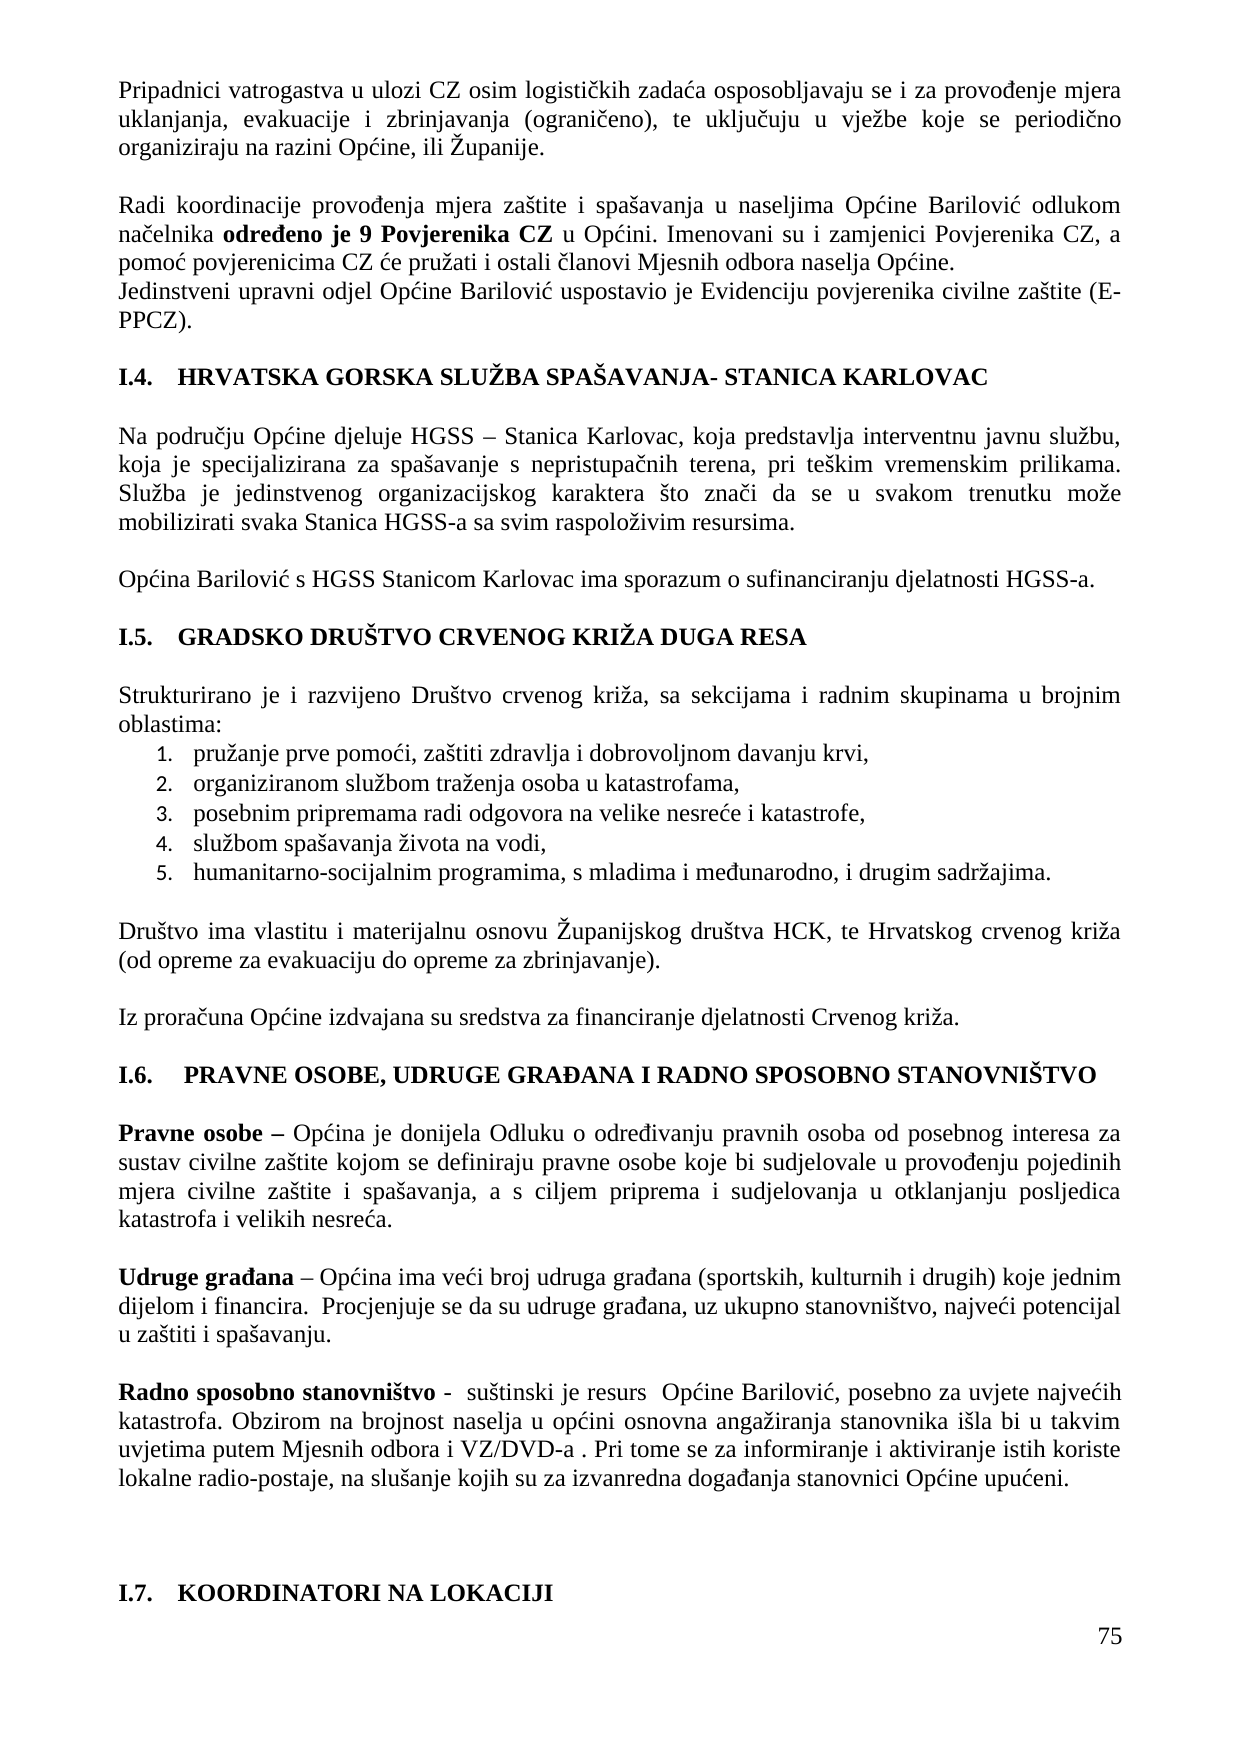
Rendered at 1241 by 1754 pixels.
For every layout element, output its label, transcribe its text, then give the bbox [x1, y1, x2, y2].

text Društvo ima vlastitu i materijalnu osnovu Županijskog društva HCK, te Hrvatskog crvenog križa (od opreme za evakuaciju do opreme za zbrinjavanje). [118, 916, 1122, 974]
list HRVATSKA GORSKA SLUŽBA SPAŠAVANJA- STANICA KARLOVAC [118, 362, 1122, 391]
list PRAVNE OSOBE, UDRUGE GRAĐANA I RADNO SPOSOBNO STANOVNIŠTVO [118, 1060, 1122, 1089]
text Iz proračuna Općine izdvajana su sredstva za financiranje djelatnosti Crvenog križa. [118, 1002, 1122, 1031]
text Jedinstveni upravni odjel Općine Barilović uspostavio je Evidenciju povjerenika civilne zaštite (E-PPCZ). [118, 276, 1122, 334]
list KOORDINATORI NA LOKACIJI [118, 1578, 1122, 1607]
list humanitarno-socijalnim programima, s mladima i međunarodno, i drugim sadržajima. [156, 857, 1122, 887]
list pružanje prve pomoći, zaštiti zdravlja i dobrovoljnom davanju krvi, [156, 738, 1122, 767]
text Radi koordinacije provođenja mjera zaštite i spašavanja u naseljima Općine Barilović odlukom načelnika određeno je 9 Povjerenika CZ u Općini. Imenovani su i zamjenici Povjerenika CZ, a pomoć povjerenicima CZ će pružati i ostali članovi Mjesnih odbora naselja Općine. [118, 190, 1122, 276]
list posebnim pripremama radi odgovora na velike nesreće i katastrofe, [156, 798, 1122, 827]
text Na području Općine djeluje HGSS – Stanica Karlovac, koja predstavlja interventnu javnu službu, koja je specijalizirana za spašavanje s nepristupačnih terena, pri teškim vremenskim prilikama. Služba je jedinstvenog organizacijskog karaktera što znači da se u svakom trenutku može mobilizirati svaka Stanica HGSS-a sa svim raspoloživim resursima. [118, 421, 1122, 536]
text Pripadnici vatrogastva u ulozi CZ osim logističkih zadaća osposobljavaju se i za provođenje mjera uklanjanja, evakuacije i zbrinjavanja (ograničeno), te uključuju u vježbe koje se periodično organiziraju na razini Općine, ili Županije. [118, 75, 1122, 161]
text Udruge građana – Općina ima veći broj udruga građana (sportskih, kulturnih i drugih) koje jednim dijelom i financira. Procjenjuje se da su udruge građana, uz ukupno stanovništvo, najveći potencijal u zaštiti i spašavanju. [118, 1262, 1122, 1348]
list službom spašavanja života na vodi, [156, 828, 1122, 857]
text Općina Barilović s HGSS Stanicom Karlovac ima sporazum o sufinanciranju djelatnosti HGSS-a. [118, 564, 1122, 593]
text Strukturirano je i razvijeno Društvo crvenog križa, sa sekcijama i radnim skupinama u brojnim oblastima: [118, 680, 1122, 738]
list GRADSKO DRUŠTVO CRVENOG KRIŽA DUGA RESA [118, 622, 1122, 651]
text Pravne osobe – Općina je donijela Odluku o određivanju pravnih osoba od posebnog interesa za sustav civilne zaštite kojom se definiraju pravne osobe koje bi sudjelovale u provođenju pojedinih mjera civilne zaštite i spašavanja, a s ciljem priprema i sudjelovanja u otklanjanju posljedica katastrofa i velikih nesreća. [118, 1118, 1122, 1233]
text Radno sposobno stanovništvo - suštinski je resurs Općine Barilović, posebno za uvjete najvećih katastrofa. Obzirom na brojnost naselja u općini osnovna angažiranja stanovnika išla bi u takvim uvjetima putem Mjesnih odbora i VZ/DVD-a . Pri tome se za informiranje i aktiviranje istih koriste lokalne radio-postaje, na slušanje kojih su za izvanredna događanja stanovnici Općine upućeni. [118, 1377, 1122, 1492]
list organiziranom službom traženja osoba u katastrofama, [156, 768, 1122, 797]
